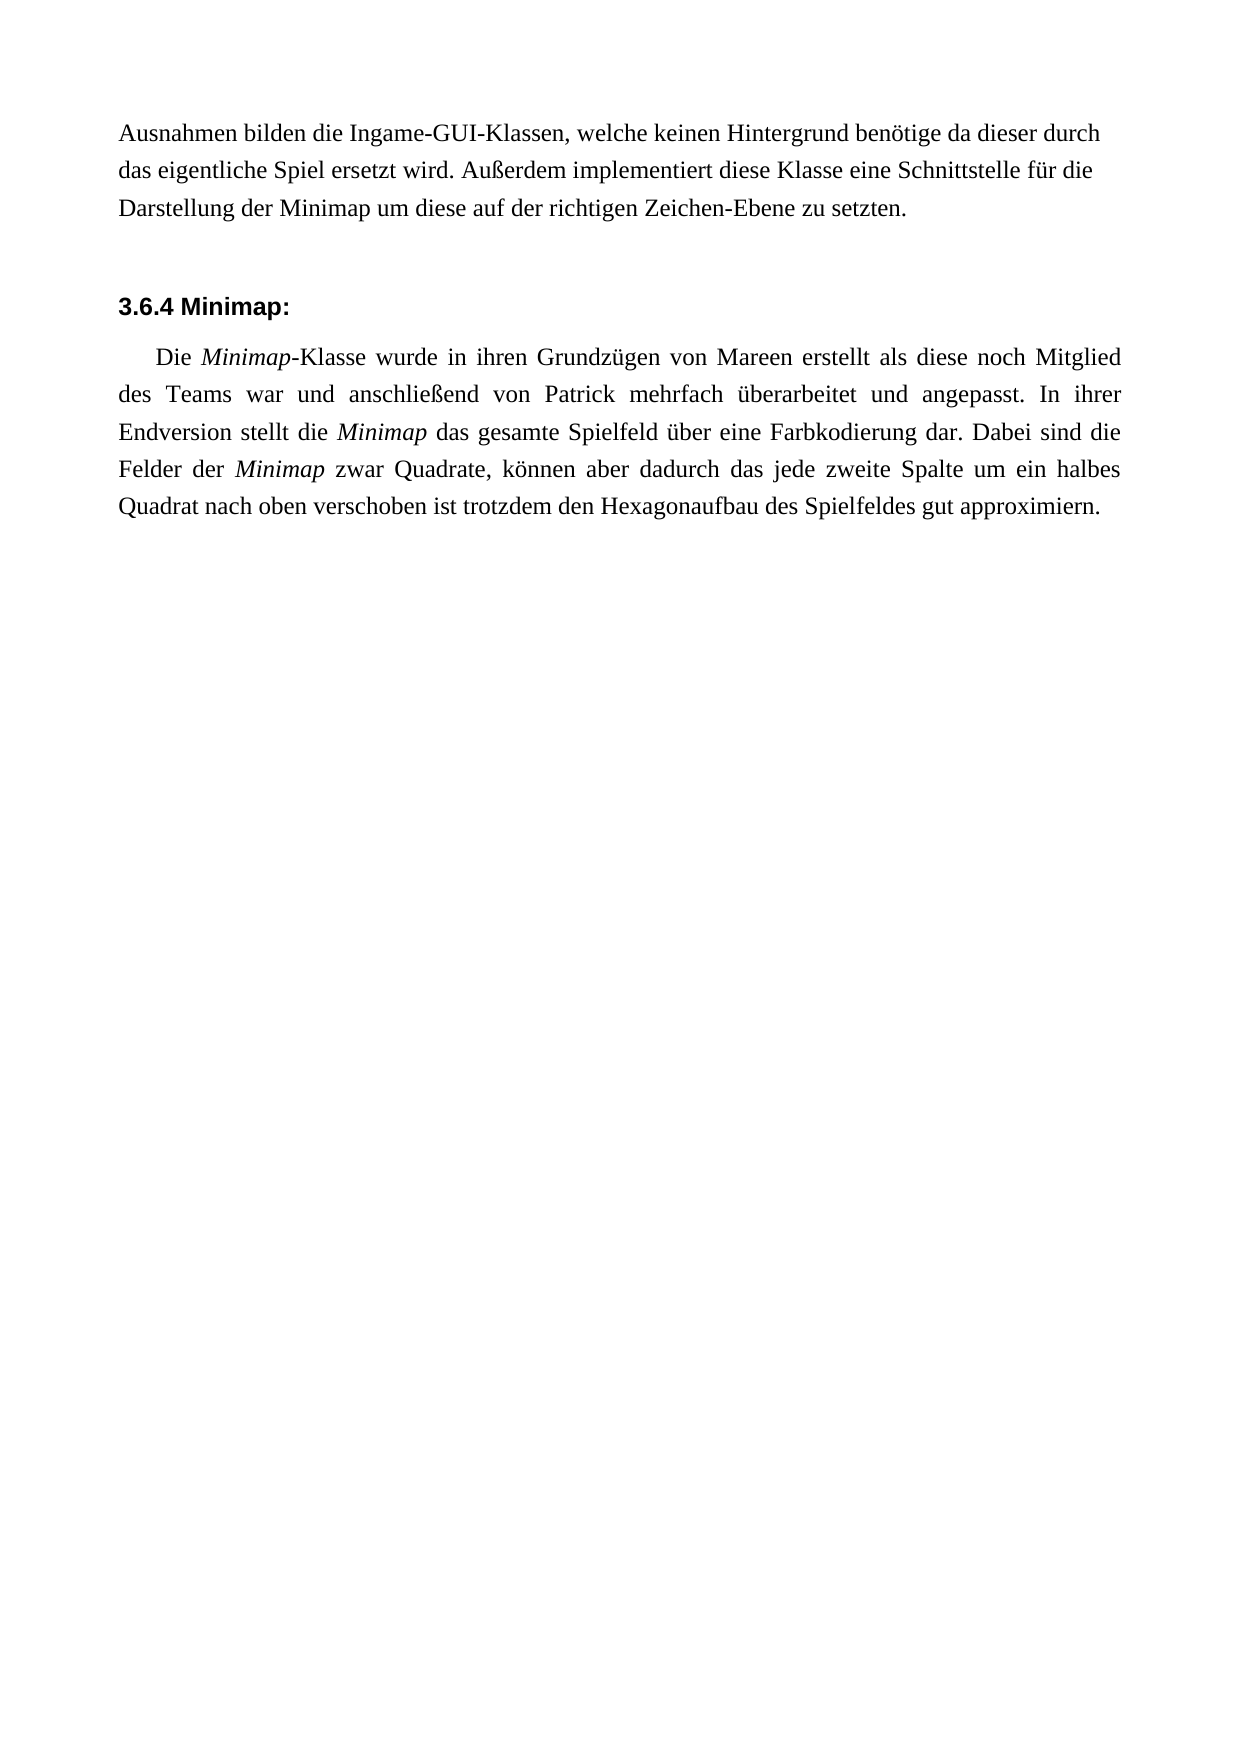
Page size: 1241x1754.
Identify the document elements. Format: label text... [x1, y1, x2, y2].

text 3.6.4 Minimap: [118, 292, 1122, 321]
text Ausnahmen bilden die Ingame-GUI-Klassen, welche keinen Hintergrund benötige da dieser durch das eigentliche Spiel ersetzt wird. Außerdem implementiert diese Klasse eine Schnittstelle für die Darstellung der Minimap um diese auf der richtigen Zeichen-Ebene zu setzten. [118, 118, 1122, 221]
text Die Minimap-Klasse wurde in ihren Grundzügen von Mareen erstellt als diese noch Mitglied des Teams war und anschließend von Patrick mehrfach überarbeitet und angepasst. In ihrer Endversion stellt die Minimap das gesamte Spielfeld über eine Farbkodierung dar. Dabei sind die Felder der Minimap zwar Quadrate, können aber dadurch das jede zweite Spalte um ein halbes Quadrat nach oben verschoben ist trotzdem den Hexagonaufbau des Spielfeldes gut approximiern. [118, 342, 1122, 520]
